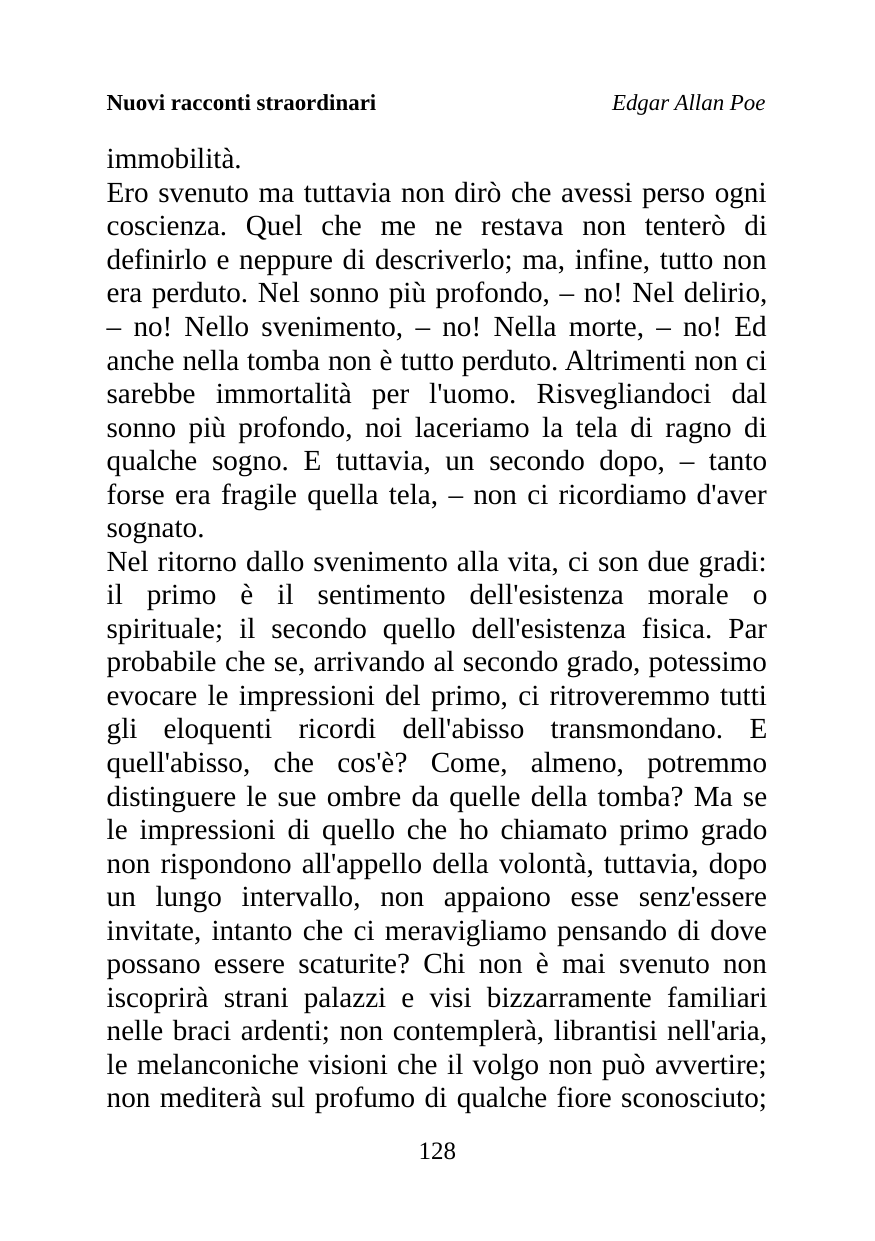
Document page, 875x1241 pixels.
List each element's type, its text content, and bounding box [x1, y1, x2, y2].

text Ero svenuto ma tuttavia non dirò che avessi perso ogni coscienza. Quel che me ne restava non tenterò di definirlo e neppure di descriverlo; ma, infine, tutto non era perduto. Nel sonno più profondo, – no! Nel delirio, – no! Nello svenimento, – no! Nella morte, – no! Ed anche nella tomba non è tutto perduto. Altrimenti non ci sarebbe immortalità per l'uomo. Risvegliandoci dal sonno più profondo, noi laceriamo la tela di ragno di qualche sogno. E tuttavia, un secondo dopo, – tanto forse era fragile quella tela, – non ci ricordiamo d'aver sognato. [106, 175, 768, 544]
text immobilità. [106, 141, 768, 175]
text Nel ritorno dallo svenimento alla vita, ci son due gradi: il primo è il sentimento dell'esistenza morale o spirituale; il secondo quello dell'esistenza fisica. Par probabile che se, arrivando al secondo grado, potessimo evocare le impressioni del primo, ci ritroveremmo tutti gli eloquenti ricordi dell'abisso transmondano. E quell'abisso, che cos'è? Come, almeno, potremmo distinguere le sue ombre da quelle della tomba? Ma se le impressioni di quello che ho chiamato primo grado non rispondono all'appello della volontà, tuttavia, dopo un lungo intervallo, non appaiono esse senz'essere invitate, intanto che ci meravigliamo pensando di dove possano essere scaturite? Chi non è mai svenuto non iscoprirà strani palazzi e visi bizzarramente familiari nelle braci ardenti; non contemplerà, librantisi nell'aria, le melanconiche visioni che il volgo non può avvertire; non mediterà sul profumo di qualche fiore sconosciuto; [106, 544, 768, 1114]
